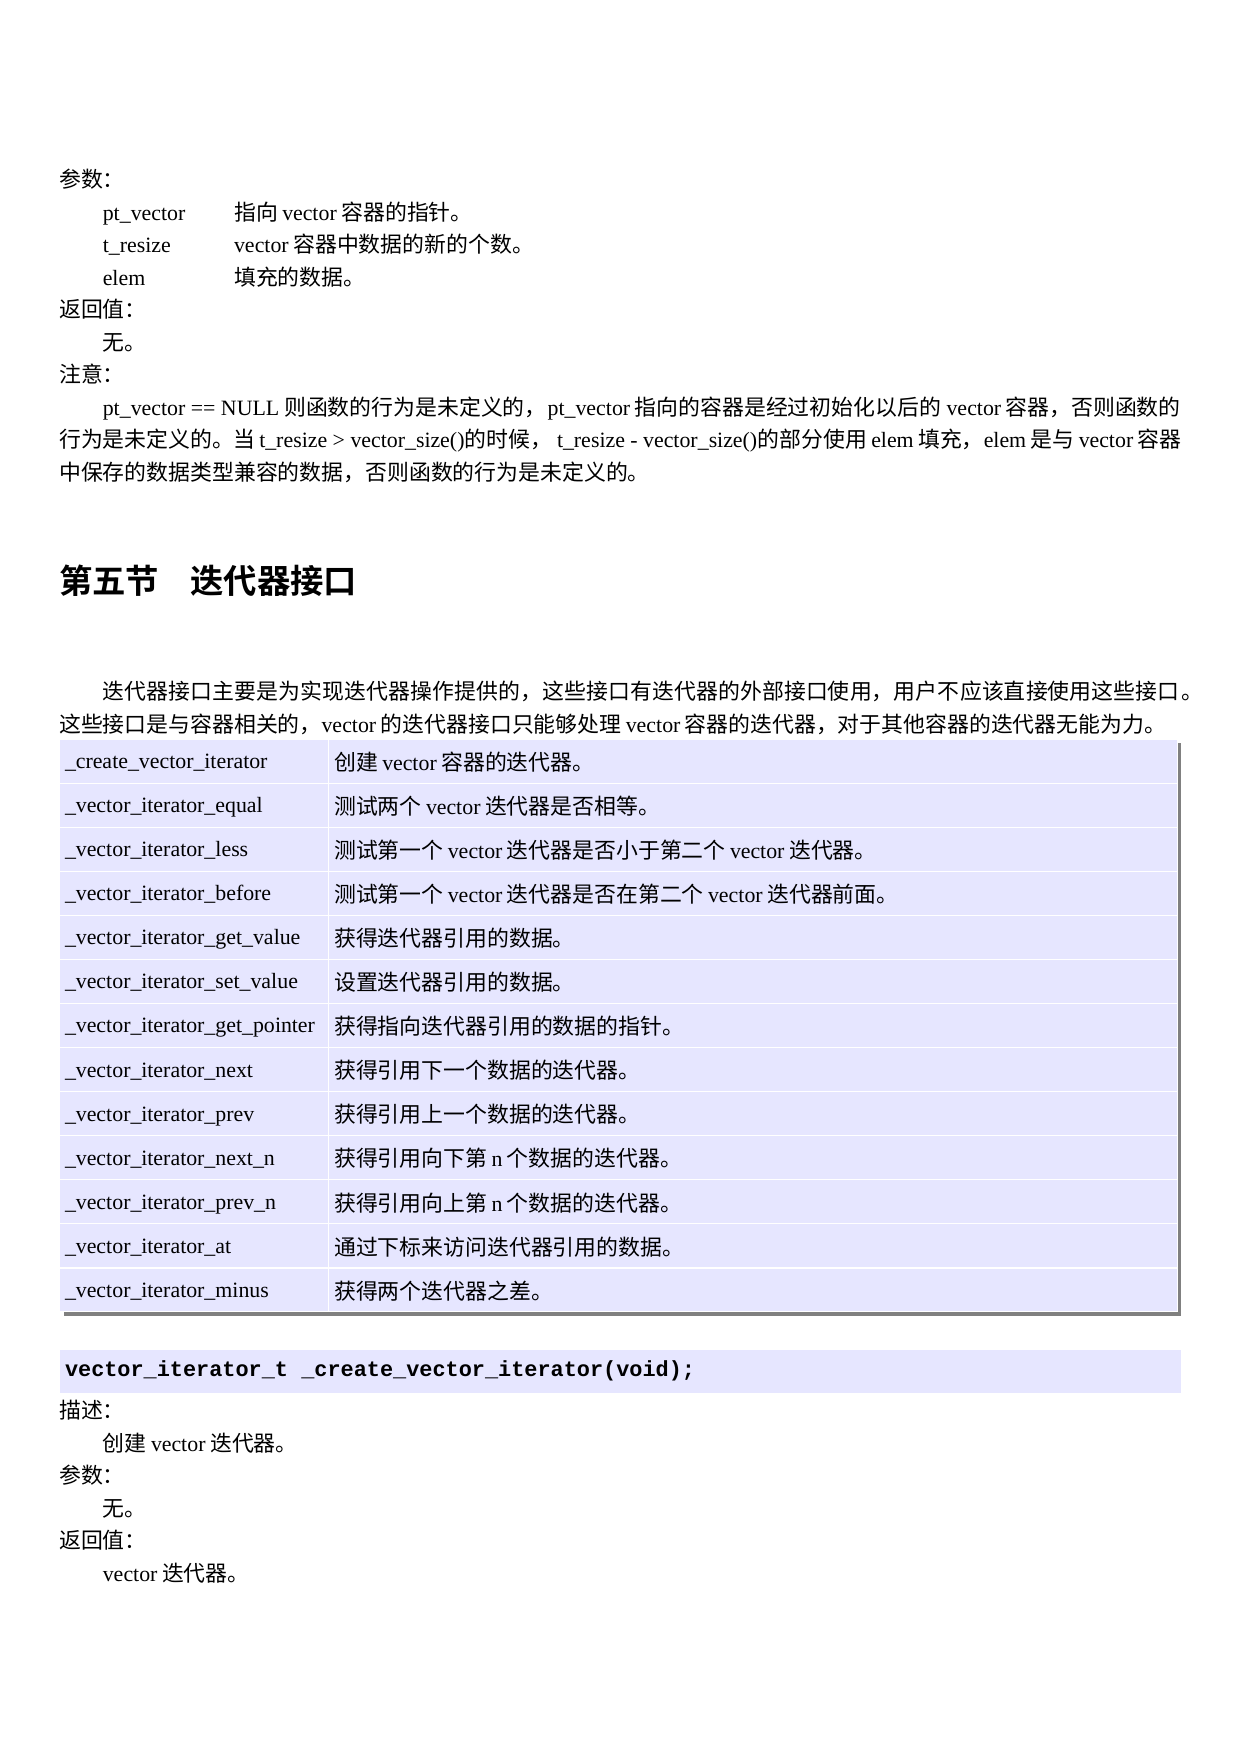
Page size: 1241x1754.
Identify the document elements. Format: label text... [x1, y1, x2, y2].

text 返回值： [59, 292, 1181, 324]
text 返回值： [59, 1523, 1181, 1555]
table_cell _vector_iterator_prev_n [60, 1180, 328, 1223]
table_cell _vector_iterator_set_value [60, 960, 328, 1003]
table_cell 获得引用上一个数据的迭代器。 [329, 1092, 1177, 1135]
table_cell 通过下标来访问迭代器引用的数据。 [329, 1224, 1177, 1267]
text 参数： [59, 1458, 1181, 1490]
table_header _create_vector_iterator [60, 740, 328, 783]
table_cell _vector_iterator_less [60, 828, 328, 871]
table_cell _vector_iterator_next_n [60, 1136, 328, 1179]
table_cell 测试两个vector迭代器是否相等。 [329, 784, 1177, 827]
table_cell _vector_iterator_equal [60, 784, 328, 827]
text 创建vector迭代器。 [59, 1425, 1181, 1458]
text elem 填充的数据。 [59, 259, 1181, 292]
table_cell _vector_iterator_next [60, 1048, 328, 1091]
table_cell 获得引用向下第n个数据的迭代器。 [329, 1136, 1177, 1179]
table_cell 测试第一个vector迭代器是否在第二个vector迭代器前面。 [329, 872, 1177, 915]
table_cell 获得引用下一个数据的迭代器。 [329, 1048, 1177, 1091]
text 迭代器接口主要是为实现迭代器操作提供的，这些接口有迭代器的外部接口使用，用户不应该直接使用这些接口。这些接口是与容器相关的，vector的迭代器接口只能够处理vector容器的迭代器，对于其他容器的迭代器无能为力。 [59, 674, 1181, 739]
table_cell _vector_iterator_minus [60, 1269, 328, 1311]
table_header 创建vector容器的迭代器。 [329, 740, 1177, 783]
table_cell _vector_iterator_get_pointer [60, 1004, 328, 1047]
text 描述： [59, 1394, 1181, 1425]
text vector迭代器。 [59, 1555, 1181, 1588]
text pt_vector == NULL则函数的行为是未定义的，pt_vector指向的容器是经过初始化以后的vector容器，否则函数的行为是未定义的。当t_resize > vector_size()的时候， t_resize - vector_size()的部分使用elem填充，elem是与vector容器中保存的数据类型兼容的数据，否则函数的行为是未定义的。 [59, 389, 1181, 487]
table_cell _vector_iterator_at [60, 1224, 328, 1267]
text 参数： [59, 162, 1181, 194]
table_cell _vector_iterator_get_value [60, 916, 328, 959]
text 注意： [59, 357, 1181, 389]
text 无。 [59, 324, 1181, 357]
text pt_vector 指向vector容器的指针。 [59, 194, 1181, 227]
table_cell 获得两个迭代器之差。 [329, 1269, 1177, 1311]
table_header vector_iterator_t _create_vector_iterator(void); [60, 1350, 1181, 1393]
text 无。 [59, 1490, 1181, 1523]
table_cell 测试第一个vector迭代器是否小于第二个vector迭代器。 [329, 828, 1177, 871]
text t_resize vector容器中数据的新的个数。 [59, 227, 1181, 259]
table_cell 获得指向迭代器引用的数据的指针。 [329, 1004, 1177, 1047]
subtitle 迭代器接口 [59, 546, 1181, 611]
table_cell _vector_iterator_prev [60, 1092, 328, 1135]
table_cell 获得引用向上第n个数据的迭代器。 [329, 1180, 1177, 1223]
table_cell _vector_iterator_before [60, 872, 328, 915]
table_cell 获得迭代器引用的数据。 [329, 916, 1177, 959]
table_cell 设置迭代器引用的数据。 [329, 960, 1177, 1003]
